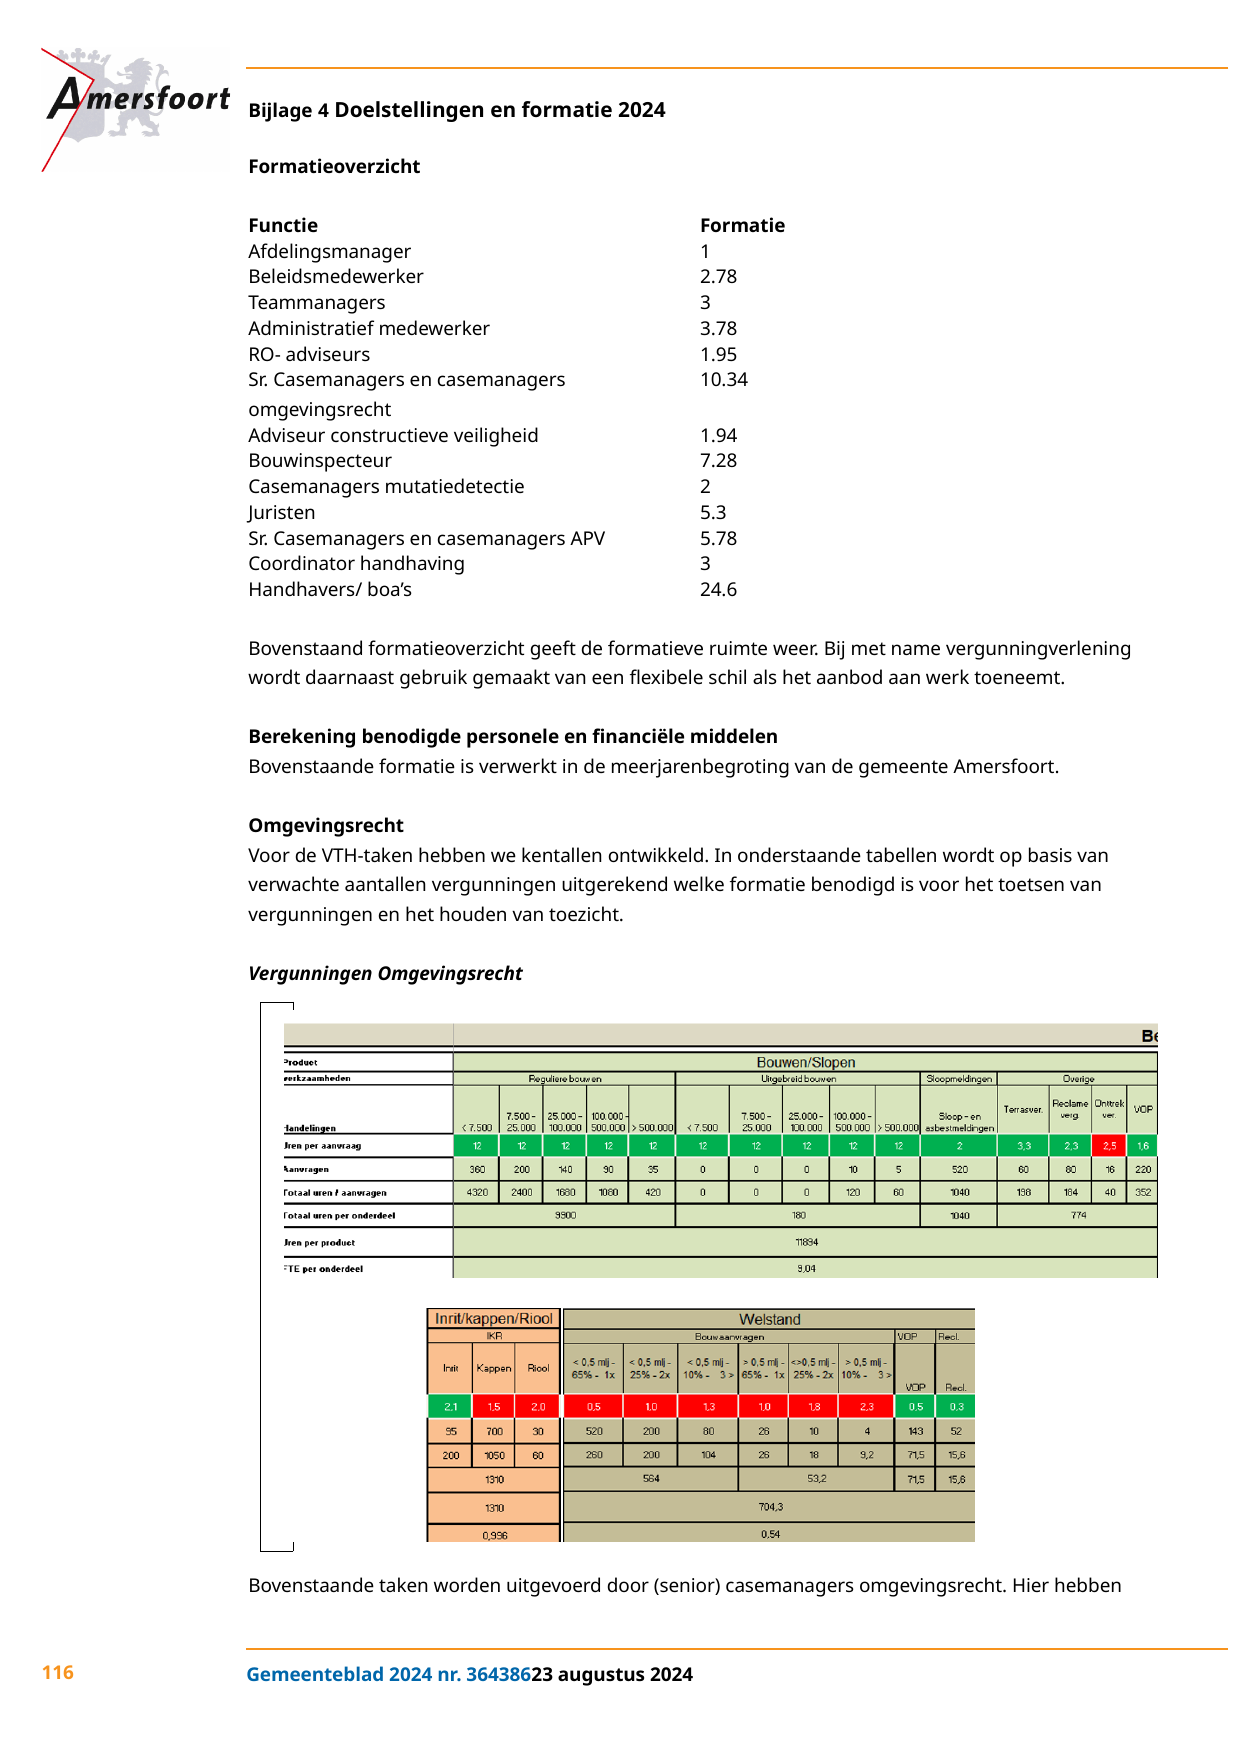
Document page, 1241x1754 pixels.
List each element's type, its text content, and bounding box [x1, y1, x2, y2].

table_cell 10.34 [700, 367, 1152, 422]
text Berekening benodigde personele en financiële middelen [248, 723, 1152, 749]
table_cell Afdelingsmanager [248, 238, 700, 264]
table_cell 24.6 [700, 576, 1152, 602]
table_cell Sr. Casemanagers en casemanagers APV [248, 525, 700, 551]
table_cell Beleidsmedewerker [248, 264, 700, 289]
text Formatieoverzicht [248, 153, 1152, 179]
table_cell 5.3 [700, 499, 1152, 525]
table_cell Sr. Casemanagers en casemanagers omgevingsrecht [248, 367, 700, 422]
table_cell 1.94 [700, 422, 1152, 448]
table_cell 1 [700, 238, 1152, 264]
table_cell 2.78 [700, 264, 1152, 289]
table_cell 1.95 [700, 341, 1152, 367]
table_cell 7.28 [700, 448, 1152, 473]
table_cell 3 [700, 551, 1152, 576]
table_cell 2 [700, 473, 1152, 499]
table_cell RO- adviseurs [248, 341, 700, 367]
text Vergunningen Omgevingsrecht [248, 960, 1152, 986]
text Bovenstaande taken worden uitgevoerd door (senior) casemanagers omgevingsrecht. Hier hebben [248, 1572, 1152, 1598]
table_cell Administratief medewerker [248, 315, 700, 341]
picture [41, 47, 231, 172]
table_header Formatie [700, 212, 1152, 238]
text Bijlage 4 Doelstellingen en formatie 2024 [248, 95, 1152, 123]
table_cell Adviseur constructieve veiligheid [248, 422, 700, 448]
table_cell 3.78 [700, 315, 1152, 341]
text Voor de VTH-taken hebben we kentallen ontwikkeld. In onderstaande tabellen wordt op basis van verwachte aantallen vergunningen uitgerekend welke formatie benodigd is voor het toetsen van vergunningen en het houden van toezicht. [248, 842, 1152, 927]
table_header Functie [248, 212, 700, 238]
table_cell 5.78 [700, 525, 1152, 551]
table_cell Juristen [248, 499, 700, 525]
table_cell Casemanagers mutatiedetectie [248, 473, 700, 499]
table_cell Coordinator handhaving [248, 551, 700, 576]
picture [268, 1010, 1173, 1542]
text Bovenstaande formatie is verwerkt in de meerjarenbegroting van de gemeente Amersfoort. [248, 753, 1152, 779]
text Omgevingsrecht [248, 812, 1152, 838]
text Bovenstaand formatieoverzicht geeft de formatieve ruimte weer. Bij met name vergunningverlening wordt daarnaast gebruik gemaakt van een flexibele schil als het aanbod aan werk toeneemt. [248, 635, 1152, 690]
table_cell Handhavers/ boa’s [248, 576, 700, 602]
table_cell Bouwinspecteur [248, 448, 700, 473]
table_cell 3 [700, 289, 1152, 315]
table_cell Teammanagers [248, 289, 700, 315]
